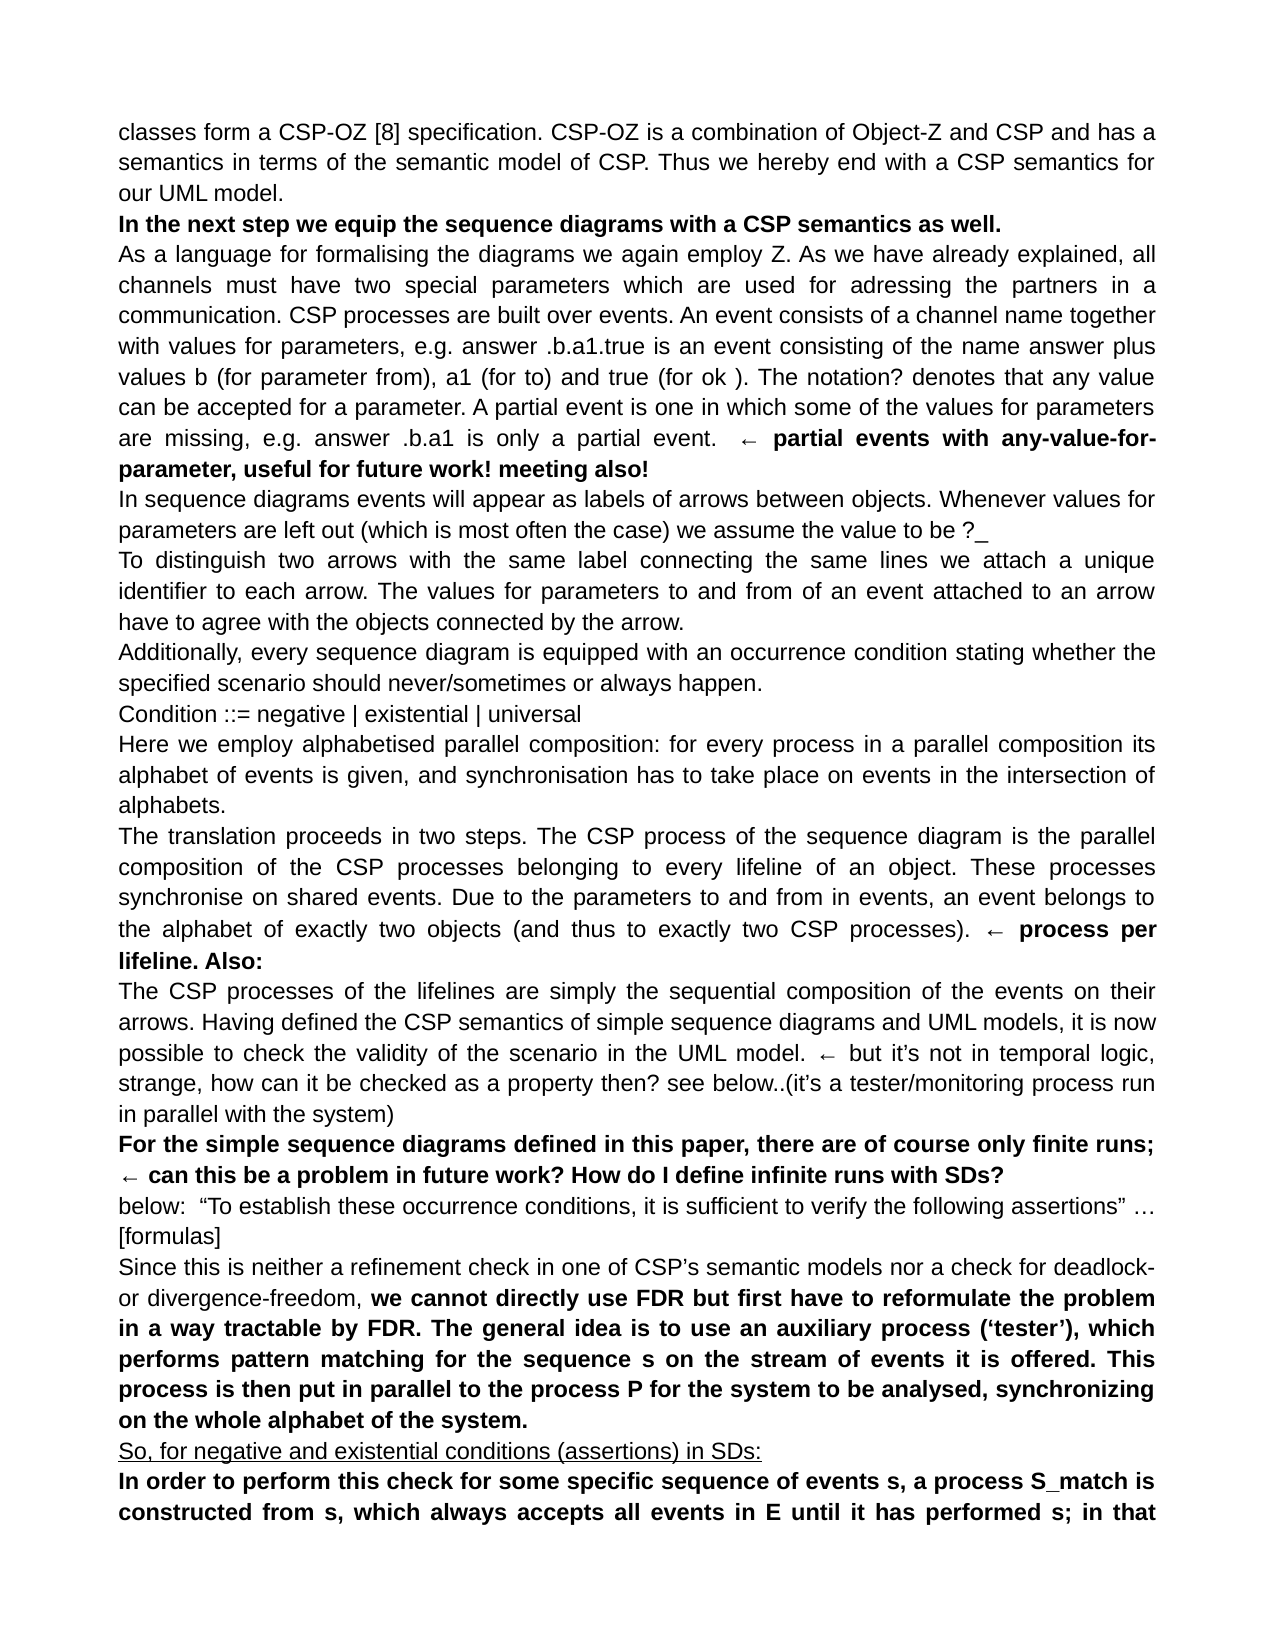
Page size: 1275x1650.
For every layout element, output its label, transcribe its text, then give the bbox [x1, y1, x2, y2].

text As a language for formalising the diagrams we again employ Z. As we have already explained, all channels must have two special parameters which are used for adressing the partners in a communication. CSP processes are built over events. An event consists of a channel name together with values for parameters, e.g. answer .b.a1.true is an event consisting of the name answer plus values b (for parameter from), a1 (for to) and true (for ok ). The notation? denotes that any value can be accepted for a parameter. A partial event is one in which some of the values for parameters are missing, e.g. answer .b.a1 is only a partial event. ← partial events with any-value-for-parameter, useful for future work! meeting also! [118, 241, 1157, 482]
text Additionally, every sequence diagram is equipped with an occurrence condition stating whether the specified scenario should never/sometimes or always happen. [118, 639, 1157, 696]
text The CSP processes of the lifelines are simply the sequential composition of the events on their arrows. Having defined the CSP semantics of simple sequence diagrams and UML models, it is now possible to check the validity of the scenario in the UML model. ← but it’s not in temporal logic, strange, how can it be checked as a property then? see below..(it’s a tester/monitoring process run in parallel with the system) [118, 978, 1157, 1127]
text In the next step we equip the sequence diagrams with a CSP semantics as well. [118, 210, 1157, 237]
text The translation proceeds in two steps. The CSP process of the sequence diagram is the parallel composition of the CSP processes belonging to every lifeline of an object. These processes synchronise on shared events. Due to the parameters to and from in events, an event belongs to the alphabet of exactly two objects (and thus to exactly two CSP processes). ← process per lifeline. Also: [118, 822, 1157, 974]
text In sequence diagrams events will appear as labels of arrows between objects. Whenever values for parameters are left out (which is most often the case) we assume the value to be ?_ [118, 486, 1157, 543]
text classes form a CSP-OZ [8] specification. CSP-OZ is a combination of Object-Z and CSP and has a semantics in terms of the semantic model of CSP. Thus we hereby end with a CSP semantics for our UML model. [118, 118, 1157, 206]
text For the simple sequence diagrams defined in this paper, there are of course only finite runs; ← can this be a problem in future work? How do I define infinite runs with SDs? [118, 1131, 1157, 1188]
text Condition ::= negative | existential | universal [118, 700, 1157, 727]
text Here we employ alphabetised parallel composition: for every process in a parallel composition its alphabet of events is given, and synchronisation has to take place on events in the intersection of alphabets. [118, 731, 1157, 819]
text In order to perform this check for some specific sequence of events s, a process S_match is constructed from s, which always accepts all events in E until it has performed s; in that [118, 1468, 1157, 1525]
text To distinguish two arrows with the same label connecting the same lines we attach a unique identifier to each arrow. The values for parameters to and from of an event attached to an arrow have to agree with the objects connected by the arrow. [118, 547, 1157, 635]
text So, for negative and existential conditions (assertions) in SDs: [118, 1437, 1157, 1464]
text below: “To establish these occurrence conditions, it is sufficient to verify the following assertions” … [formulas] [118, 1192, 1157, 1249]
text Since this is neither a refinement check in one of CSP’s semantic models nor a check for deadlock- or divergence-freedom, we cannot directly use FDR but first have to reformulate the problem in a way tractable by FDR. The general idea is to use an auxiliary process (‘tester’), which performs pattern matching for the sequence s on the stream of events it is offered. This process is then put in parallel to the process P for the system to be analysed, synchronizing on the whole alphabet of the system. [118, 1253, 1157, 1433]
